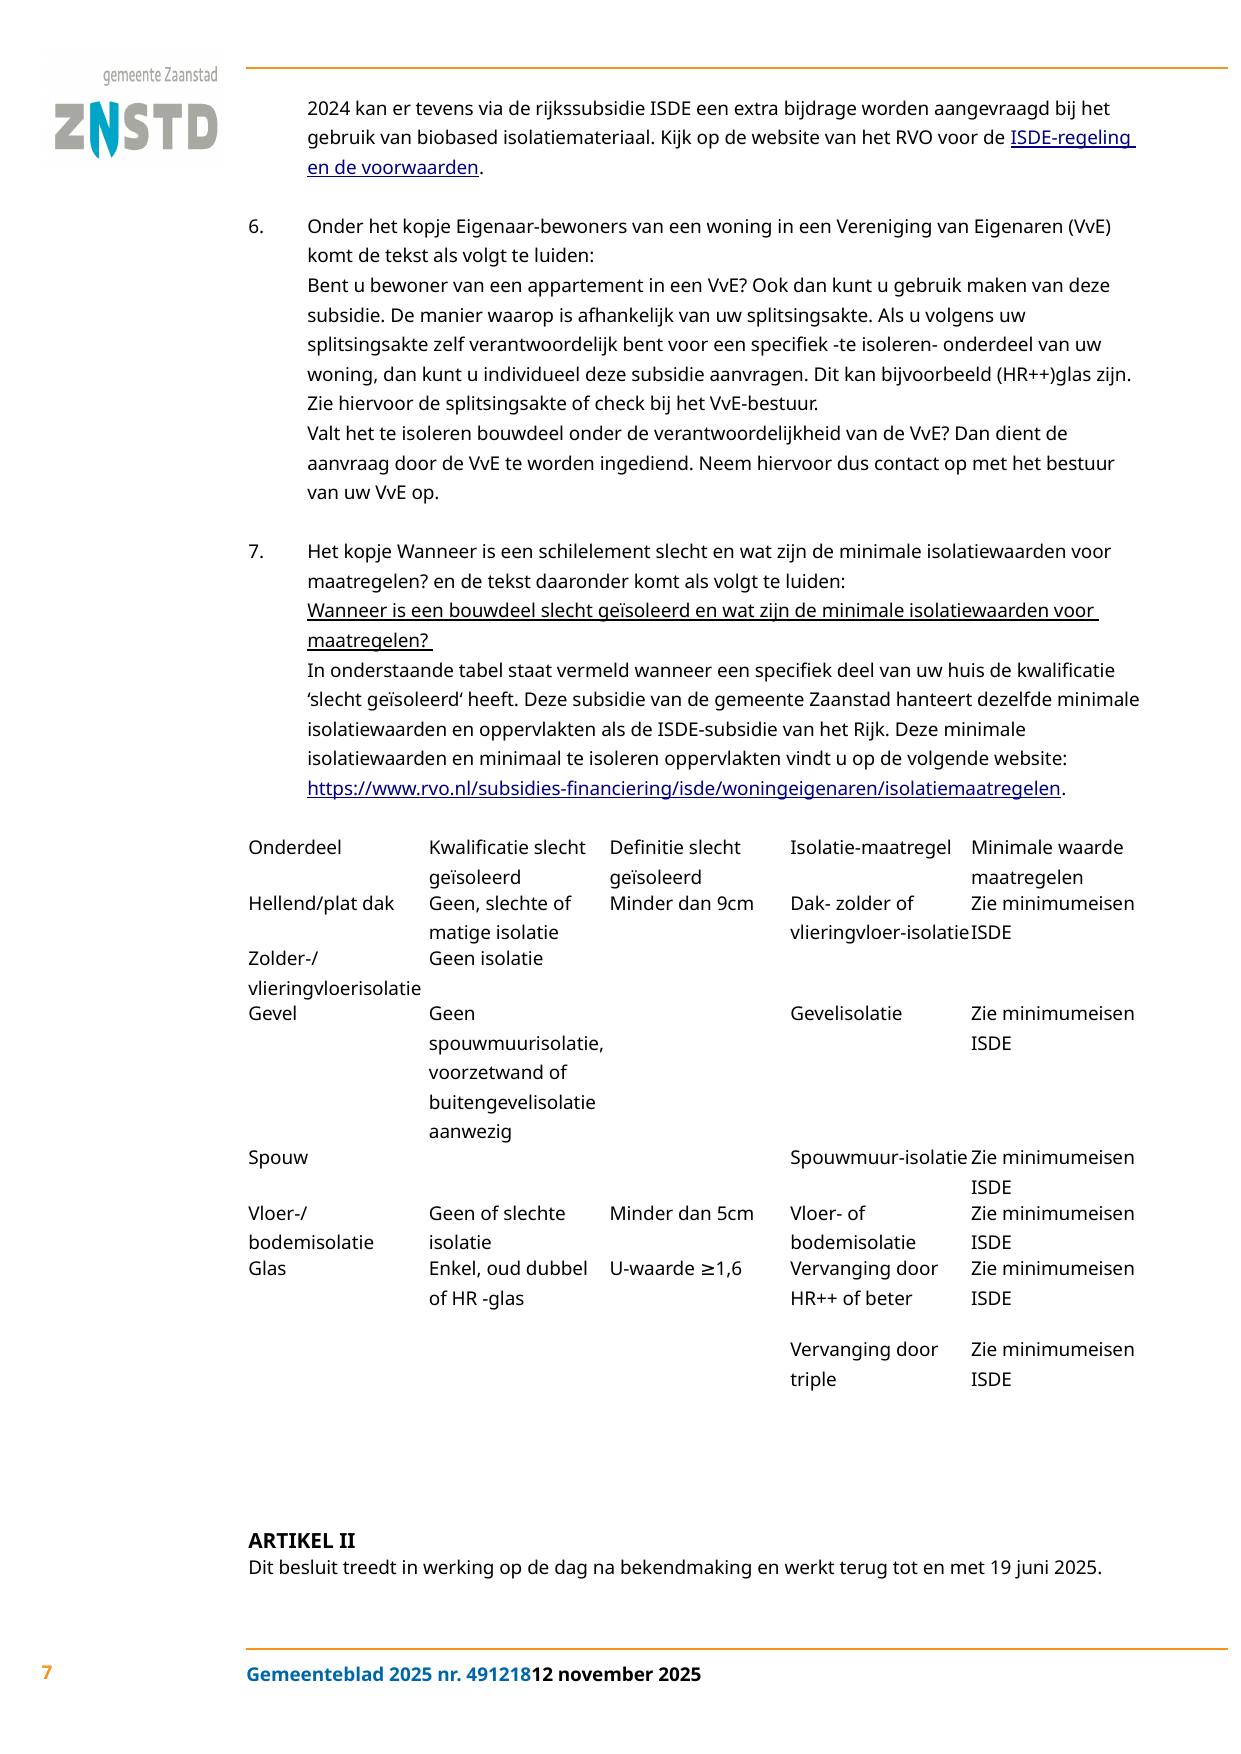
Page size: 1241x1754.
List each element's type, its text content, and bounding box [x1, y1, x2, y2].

table_cell [790, 1391, 971, 1417]
table_cell [609, 1145, 790, 1200]
table_header Definitie slecht geïsoleerd [609, 835, 790, 890]
table_cell Dak- zolder of vlieringvloer-isolatie [790, 890, 971, 945]
table_cell [429, 1417, 609, 1443]
table_header Isolatie-maatregel [790, 835, 971, 890]
table_cell [248, 1391, 429, 1417]
picture [41, 47, 231, 172]
table_cell [609, 945, 790, 1000]
table_cell Spouw [248, 1145, 429, 1200]
table_header Kwalificatie slecht geïsoleerd [429, 835, 609, 890]
list 2024 kan er tevens via de rijkssubsidie ISDE een extra bijdrage worden aangevraagd bij het gebruik van biobased isolatiemateriaal. Kijk op de website van het RVO voor de ISDE-regeling en de voorwaarden. [248, 95, 1152, 180]
table_cell [248, 1310, 429, 1336]
table_cell U-waarde ≥1,6 [609, 1255, 790, 1310]
table_cell Spouwmuur-isolatie [790, 1145, 971, 1200]
table_cell [429, 1336, 609, 1391]
table_cell Zie minimumeisen ISDE [971, 1000, 1152, 1144]
list In onderstaande tabel staat vermeld wanneer een specifiek deel van uw huis de kwalificatie ‘slecht geïsoleerd‘ heeft. Deze subsidie van de gemeente Zaanstad hanteert dezelfde minimale isolatiewaarden en oppervlakten als de ISDE-subsidie van het Rijk. Deze minimale isolatiewaarden en minimaal te isoleren oppervlakten vindt u op de volgende website: https://www.rvo.nl/subsidies-financiering/isde/woningeigenaren/isolatiemaatregelen. [248, 657, 1152, 801]
table_cell [971, 1310, 1152, 1336]
text ARTIKEL II [248, 1526, 1152, 1554]
list Het kopje Wanneer is een schilelement slecht en wat zijn de minimale isolatiewaarden voor maatregelen? en de tekst daaronder komt als volgt te luiden: [248, 538, 1152, 594]
table_cell [609, 1391, 790, 1417]
table_cell [609, 1336, 790, 1391]
list Valt het te isoleren bouwdeel onder de verantwoordelijkheid van de VvE? Dan dient de aanvraag door de VvE te worden ingediend. Neem hiervoor dus contact op met het bestuur van uw VvE op. [248, 420, 1152, 505]
table_cell [429, 1310, 609, 1336]
table_header Minimale waarde maatregelen [971, 835, 1152, 890]
table_cell Zie minimumeisen ISDE [971, 1145, 1152, 1200]
table_cell Zie minimumeisen ISDE [971, 1200, 1152, 1255]
table_cell [429, 1391, 609, 1417]
table_cell [609, 1000, 790, 1144]
table_cell [248, 1417, 429, 1443]
table_cell [790, 945, 971, 1000]
table_cell Minder dan 5cm [609, 1200, 790, 1255]
table_cell Zie minimumeisen ISDE [971, 890, 1152, 945]
table_cell [971, 945, 1152, 1000]
table_cell Zie minimumeisen ISDE [971, 1255, 1152, 1310]
table_cell [790, 1417, 971, 1443]
table_cell Vloer-/bodemisolatie [248, 1200, 429, 1255]
table_cell Geen spouwmuurisolatie, voorzetwand of buitengevelisolatie aanwezig [429, 1000, 609, 1144]
table_cell Zie minimumeisen ISDE [971, 1336, 1152, 1391]
table_cell Geen of slechte isolatie [429, 1200, 609, 1255]
table_header Onderdeel [248, 835, 429, 890]
table_cell Gevelisolatie [790, 1000, 971, 1144]
table_cell [248, 1336, 429, 1391]
table_cell [609, 1417, 790, 1443]
list Bent u bewoner van een appartement in een VvE? Ook dan kunt u gebruik maken van deze subsidie. De manier waarop is afhankelijk van uw splitsingsakte. Als u volgens uw splitsingsakte zelf verantwoordelijk bent voor een specifiek -te isoleren- onderdeel van uw woning, dan kunt u individueel deze subsidie aanvragen. Dit kan bijvoorbeeld (HR++)glas zijn. Zie hiervoor de splitsingsakte of check bij het VvE-bestuur. [248, 272, 1152, 416]
table_cell Vervanging door HR++ of beter [790, 1255, 971, 1310]
table_cell [790, 1310, 971, 1336]
table_cell Geen, slechte of matige isolatie [429, 890, 609, 945]
table_cell Geen isolatie [429, 945, 609, 1000]
table_cell Vervanging door triple [790, 1336, 971, 1391]
table_cell Enkel, oud dubbel of HR -glas [429, 1255, 609, 1310]
table_cell [971, 1391, 1152, 1417]
table_cell Gevel [248, 1000, 429, 1144]
text Dit besluit treedt in werking op de dag na bekendmaking en werkt terug tot en met 19 juni 2025. [248, 1554, 1152, 1580]
table_cell Vloer- of bodemisolatie [790, 1200, 971, 1255]
list Wanneer is een bouwdeel slecht geïsoleerd en wat zijn de minimale isolatiewaarden voor maatregelen? [248, 598, 1152, 653]
table_cell [971, 1417, 1152, 1443]
table_cell Minder dan 9cm [609, 890, 790, 945]
table_cell Zolder-/ vlieringvloerisolatie [248, 945, 429, 1000]
table_cell [609, 1310, 790, 1336]
list Onder het kopje Eigenaar-bewoners van een woning in een Vereniging van Eigenaren (VvE) komt de tekst als volgt te luiden: [248, 213, 1152, 268]
table_cell [429, 1145, 609, 1200]
table_cell Hellend/plat dak [248, 890, 429, 945]
table_cell Glas [248, 1255, 429, 1310]
